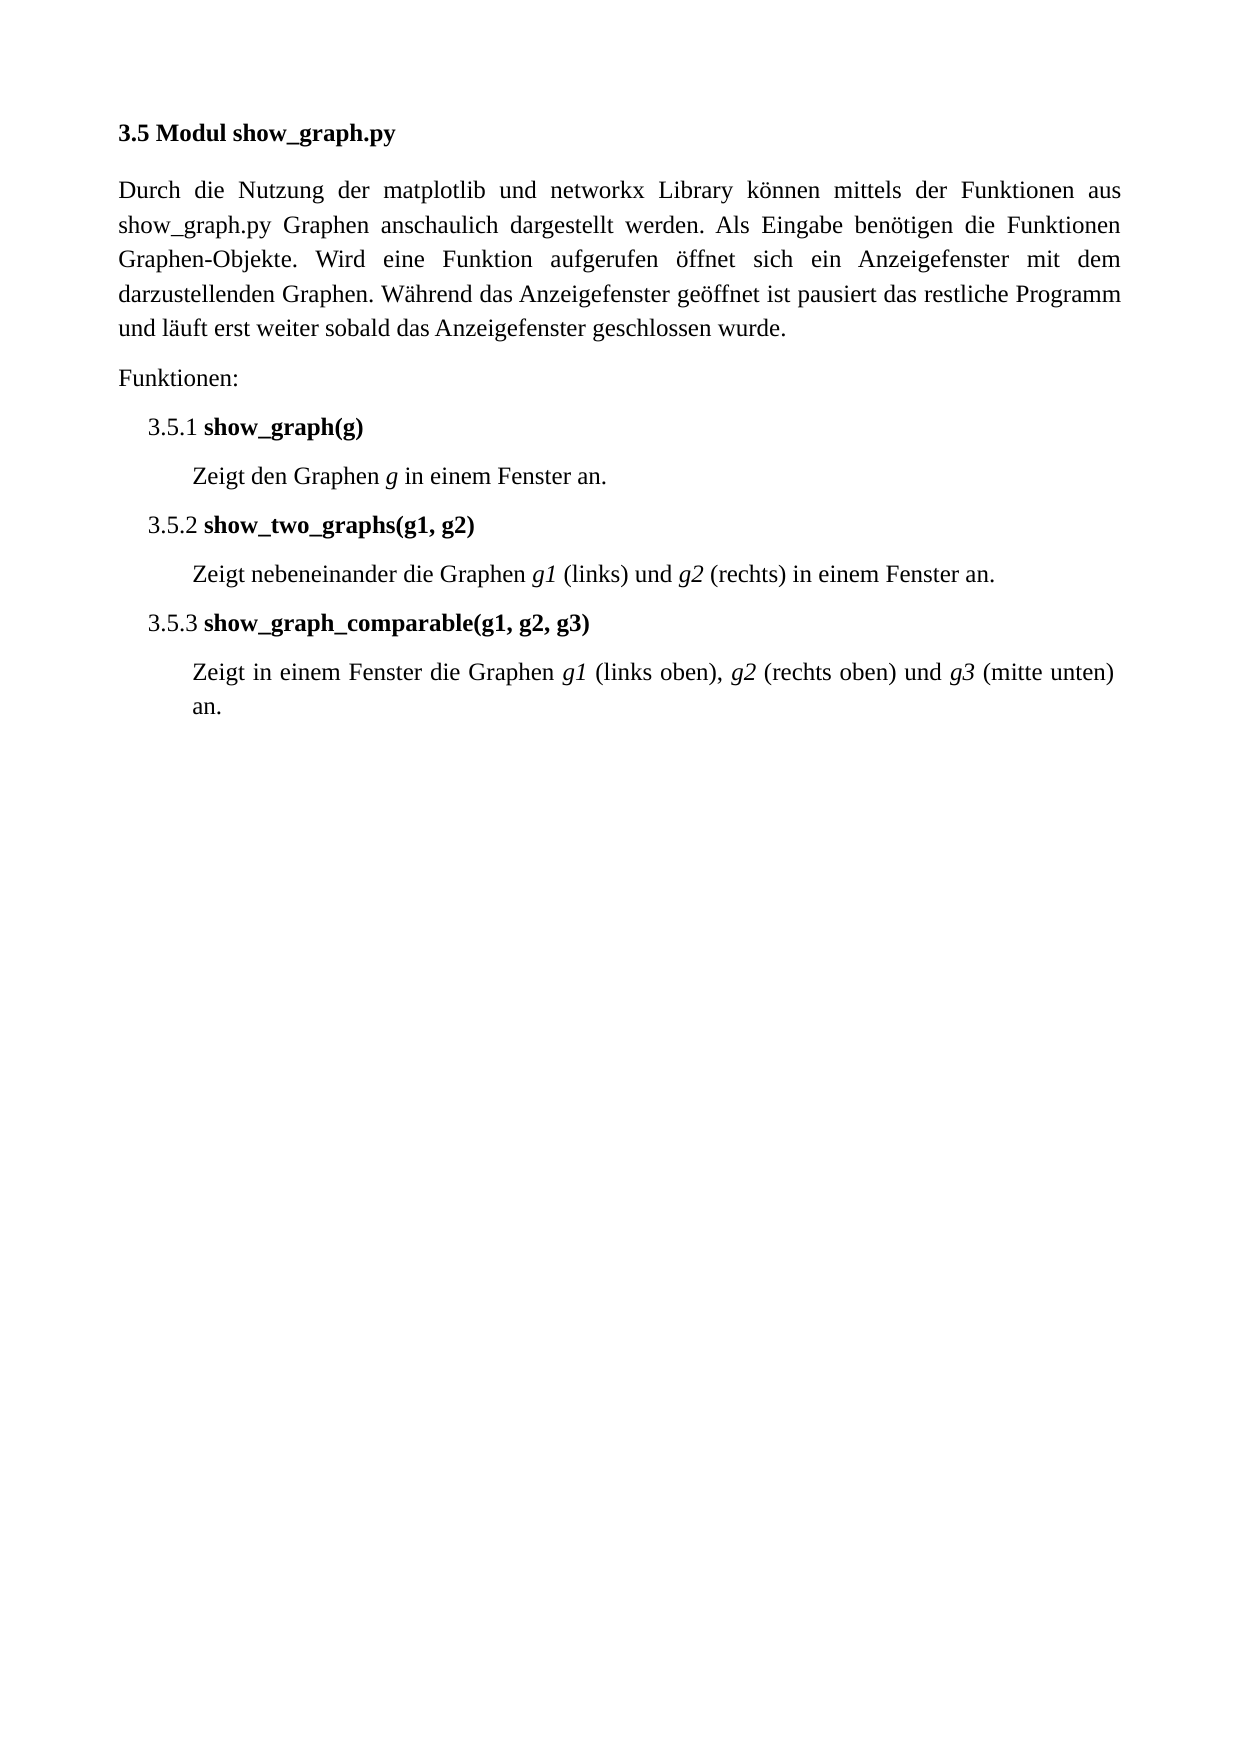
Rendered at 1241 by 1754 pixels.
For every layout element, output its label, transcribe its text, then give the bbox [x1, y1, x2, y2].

text Zeigt nebeneinander die Graphen g1 (links) und g2 (rechts) in einem Fenster an. [118, 559, 1122, 588]
text Zeigt in einem Fenster die Graphen g1 (links oben), g2 (rechts oben) und g3 (mitte unten) an. [118, 657, 1122, 720]
text Zeigt den Graphen g in einem Fenster an. [118, 461, 1122, 489]
text Funktionen: [118, 363, 1122, 391]
list 3.5.1 show_graph(g) [148, 412, 1122, 440]
text 3.5 Modul show_graph.py [118, 118, 1122, 147]
list 3.5.3 show_graph_comparable(g1, g2, g3) [148, 608, 1122, 637]
list 3.5.2 show_two_graphs(g1, g2) [148, 510, 1122, 538]
text Durch die Nutzung der matplotlib und networkx Library können mittels der Funktionen aus show_graph.py Graphen anschaulich dargestellt werden. Als Eingabe benötigen die Funktionen Graphen-Objekte. Wird eine Funktion aufgerufen öffnet sich ein Anzeigefenster mit dem darzustellenden Graphen. Während das Anzeigefenster geöffnet ist pausiert das restliche Programm und läuft erst weiter sobald das Anzeigefenster geschlossen wurde. [118, 176, 1122, 342]
